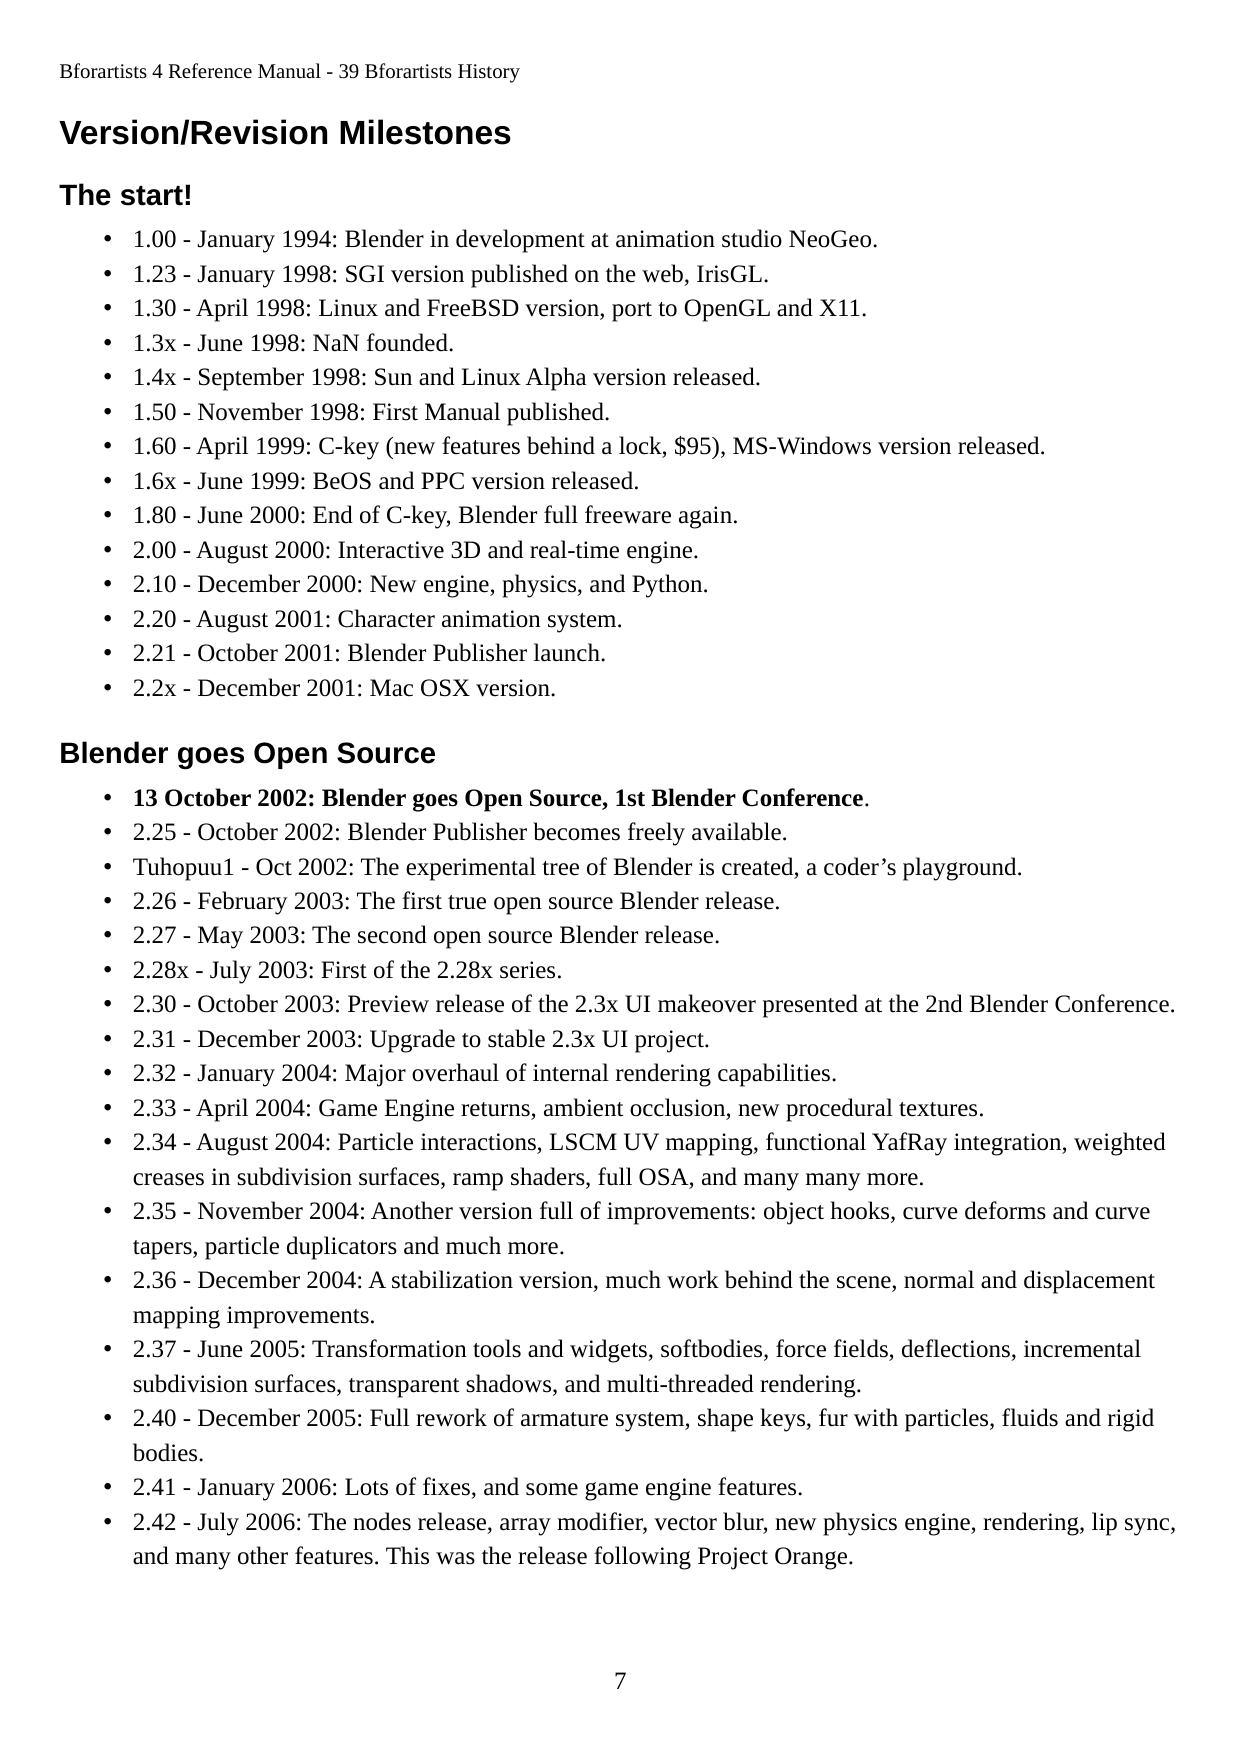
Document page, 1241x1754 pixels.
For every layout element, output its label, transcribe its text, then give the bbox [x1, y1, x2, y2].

subtitle Blender goes Open Source [59, 736, 1181, 770]
subtitle Version/Revision Milestones [59, 113, 1181, 151]
list Tuhopuu1 - Oct 2002: The experimental tree of Blender is created, a coder’s playground. [103, 852, 1181, 880]
list 2.36 - December 2004: A stabilization version, much work behind the scene, normal and displacement mapping improvements. [103, 1265, 1181, 1329]
list 2.20 - August 2001: Character animation system. [103, 604, 1181, 633]
list 1.6x - June 1999: BeOS and PPC version released. [103, 466, 1181, 495]
list 1.4x - September 1998: Sun and Linux Alpha version released. [103, 362, 1181, 391]
list 1.23 - January 1998: SGI version published on the web, IrisGL. [103, 259, 1181, 288]
list 2.28x - July 2003: First of the 2.28x series. [103, 955, 1181, 984]
list 2.37 - June 2005: Transformation tools and widgets, softbodies, force fields, deflections, incremental subdivision surfaces, transparent shadows, and multi-threaded rendering. [103, 1334, 1181, 1398]
list 2.21 - October 2001: Blender Publisher launch. [103, 638, 1181, 667]
list 2.26 - February 2003: The first true open source Blender release. [103, 886, 1181, 915]
list 2.27 - May 2003: The second open source Blender release. [103, 921, 1181, 949]
list 2.10 - December 2000: New engine, physics, and Python. [103, 569, 1181, 598]
list 2.40 - December 2005: Full rework of armature system, shape keys, fur with particles, fluids and rigid bodies. [103, 1403, 1181, 1467]
list 13 October 2002: Blender goes Open Source, 1st Blender Conference. [103, 783, 1181, 811]
list 1.60 - April 1999: C-key (new features behind a lock, $95), MS-Windows version released. [103, 431, 1181, 460]
list 2.32 - January 2004: Major overhaul of internal rendering capabilities. [103, 1058, 1181, 1087]
list 2.35 - November 2004: Another version full of improvements: object hooks, curve deforms and curve tapers, particle duplicators and much more. [103, 1196, 1181, 1260]
list 2.00 - August 2000: Interactive 3D and real-time engine. [103, 535, 1181, 564]
list 2.25 - October 2002: Blender Publisher becomes freely available. [103, 817, 1181, 846]
list 2.33 - April 2004: Game Engine returns, ambient occlusion, new procedural textures. [103, 1093, 1181, 1122]
list 2.34 - August 2004: Particle interactions, LSCM UV mapping, functional YafRay integration, weighted creases in subdivision surfaces, ramp shaders, full OSA, and many many more. [103, 1127, 1181, 1191]
subtitle The start! [59, 178, 1181, 212]
list 1.3x - June 1998: NaN founded. [103, 328, 1181, 357]
list 2.41 - January 2006: Lots of fixes, and some game engine features. [103, 1472, 1181, 1501]
list 2.2x - December 2001: Mac OSX version. [103, 673, 1181, 702]
list 1.50 - November 1998: First Manual published. [103, 397, 1181, 426]
list 1.80 - June 2000: End of C-key, Blender full freeware again. [103, 500, 1181, 529]
list 2.30 - October 2003: Preview release of the 2.3x UI makeover presented at the 2nd Blender Conference. [103, 989, 1181, 1018]
list 2.31 - December 2003: Upgrade to stable 2.3x UI project. [103, 1024, 1181, 1053]
list 2.42 - July 2006: The nodes release, array modifier, vector blur, new physics engine, rendering, lip sync, and many other features. This was the release following Project Orange. [103, 1507, 1181, 1570]
list 1.00 - January 1994: Blender in development at animation studio NeoGeo. [103, 224, 1181, 253]
list 1.30 - April 1998: Linux and FreeBSD version, port to OpenGL and X11. [103, 293, 1181, 322]
